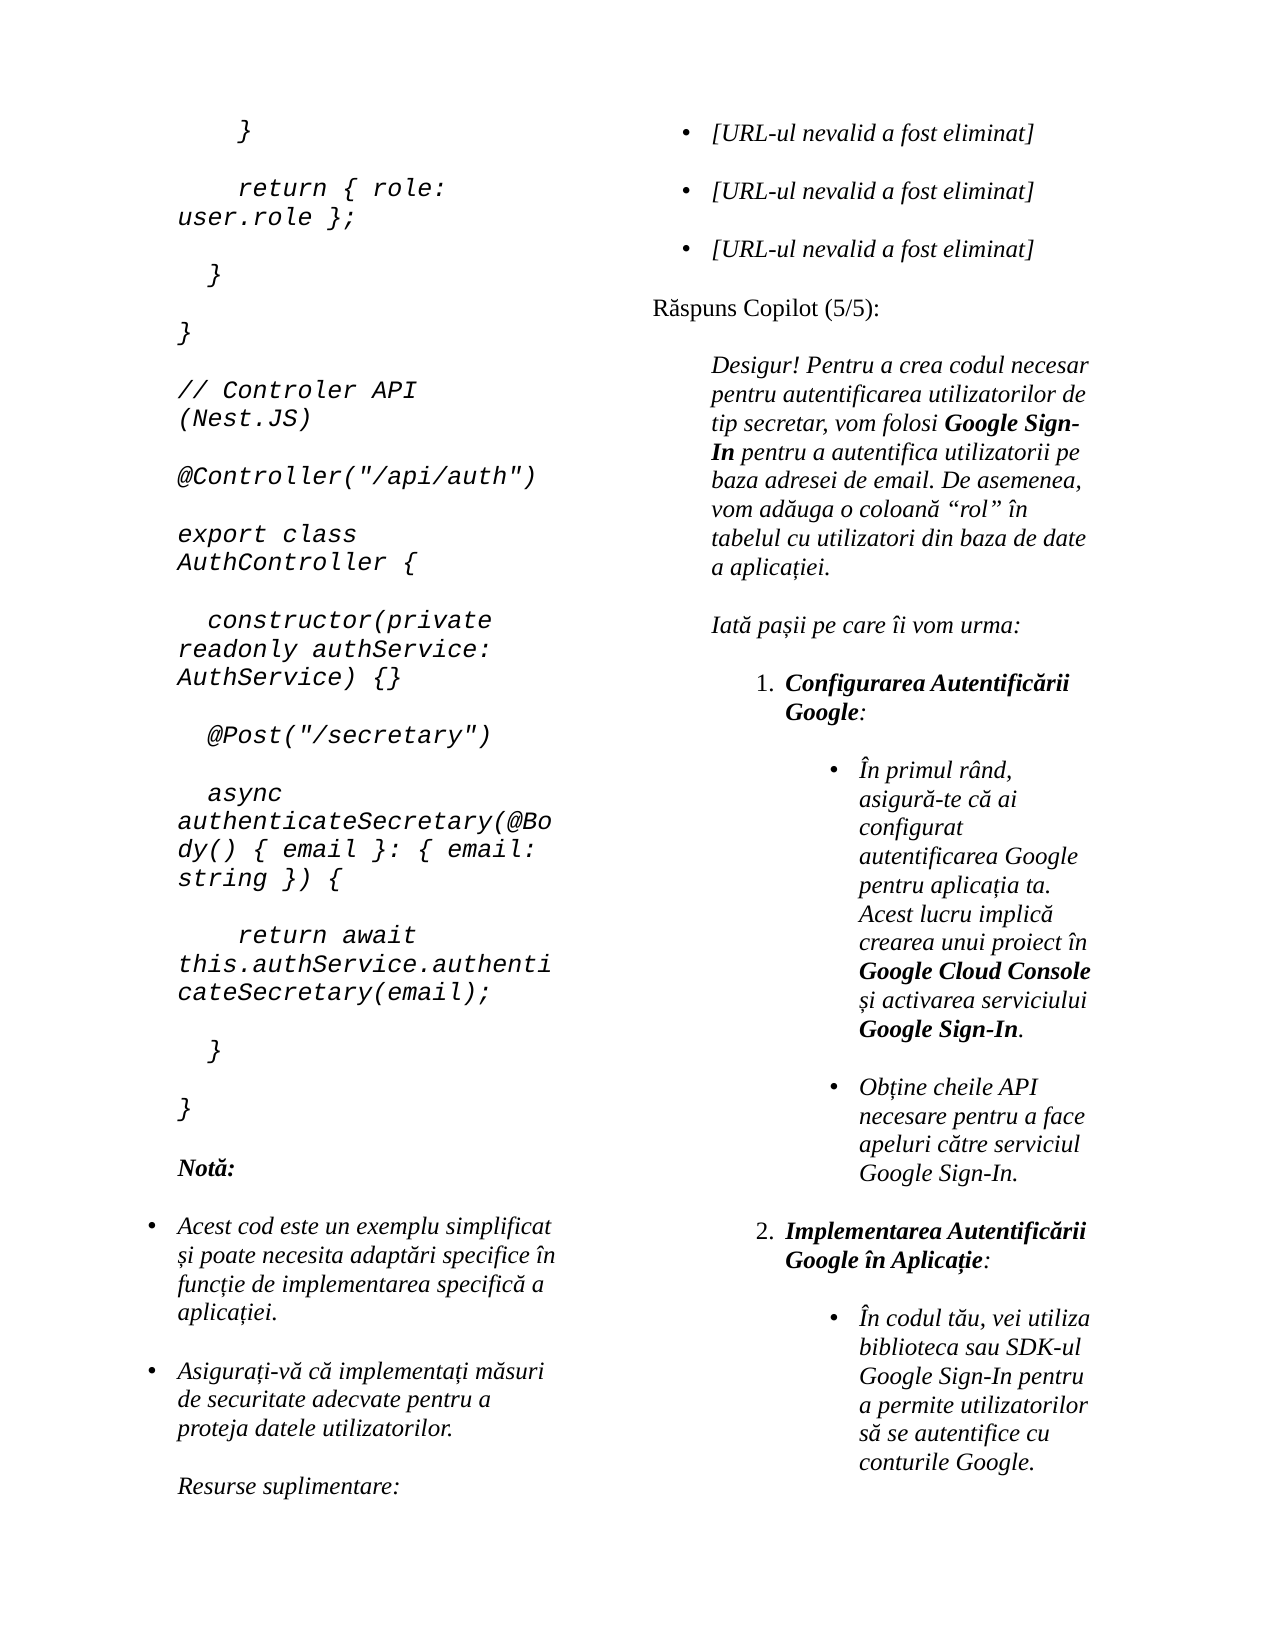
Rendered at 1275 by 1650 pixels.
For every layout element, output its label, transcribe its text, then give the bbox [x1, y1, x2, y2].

list Implementarea Autentificării Google în Aplicație: [756, 1216, 1098, 1274]
text Desigur! Pentru a crea codul necesar pentru autentificarea utilizatorilor de tip secretar, vom folosi Google Sign-In pentru a autentifica utilizatorii pe baza adresei de email. De asemenea, vom adăuga o coloană “rol” în tabelul cu utilizatori din baza de date a aplicației. [711, 350, 1098, 580]
text Notă: [177, 1153, 564, 1182]
text @Post("/secretary") [177, 722, 564, 751]
text Iată pașii pe care îi vom urma: [711, 610, 1098, 638]
text } [177, 262, 564, 290]
list [URL-ul nevalid a fost eliminat] [711, 118, 1098, 147]
list Obține cheile API necesare pentru a face apeluri către serviciul Google Sign-In. [829, 1072, 1098, 1187]
text // Controler API (Nest.JS) [177, 378, 564, 434]
text Resurse suplimentare: [177, 1471, 564, 1500]
text constructor(private readonly authService: AuthService) {} [177, 608, 564, 693]
text async authenticateSecretary(@Body() { email }: { email: string }) { [177, 780, 564, 893]
list Acest cod este un exemplu simplificat și poate necesita adaptări specifice în funcție de implementarea specifică a aplicației. [177, 1211, 564, 1326]
text return await this.authService.authenticateSecretary(email); [177, 923, 564, 1008]
list [URL-ul nevalid a fost eliminat] [711, 234, 1098, 263]
text return { role: user.role }; [177, 176, 564, 233]
list [URL-ul nevalid a fost eliminat] [711, 176, 1098, 205]
list Configurarea Autentificării Google: [756, 668, 1098, 726]
text Răspuns Copilot (5/5): [652, 293, 1157, 322]
list Asigurați-vă că implementați măsuri de securitate adecvate pentru a proteja datele utilizatorilor. [177, 1356, 564, 1442]
text } [177, 1037, 564, 1066]
text } [177, 118, 564, 146]
list În primul rând, asigură-te că ai configurat autentificarea Google pentru aplicația ta. Acest lucru implică crearea unui proiect în Google Cloud Console și activarea serviciului Google Sign-In. [829, 755, 1098, 1042]
text } [177, 1095, 564, 1123]
text @Controller("/api/auth") [177, 464, 564, 492]
list În codul tău, vei utiliza biblioteca sau SDK-ul Google Sign-In pentru a permite utilizatorilor să se autentifice cu conturile Google. [829, 1303, 1098, 1476]
text export class AuthController { [177, 522, 564, 578]
text } [177, 320, 564, 348]
